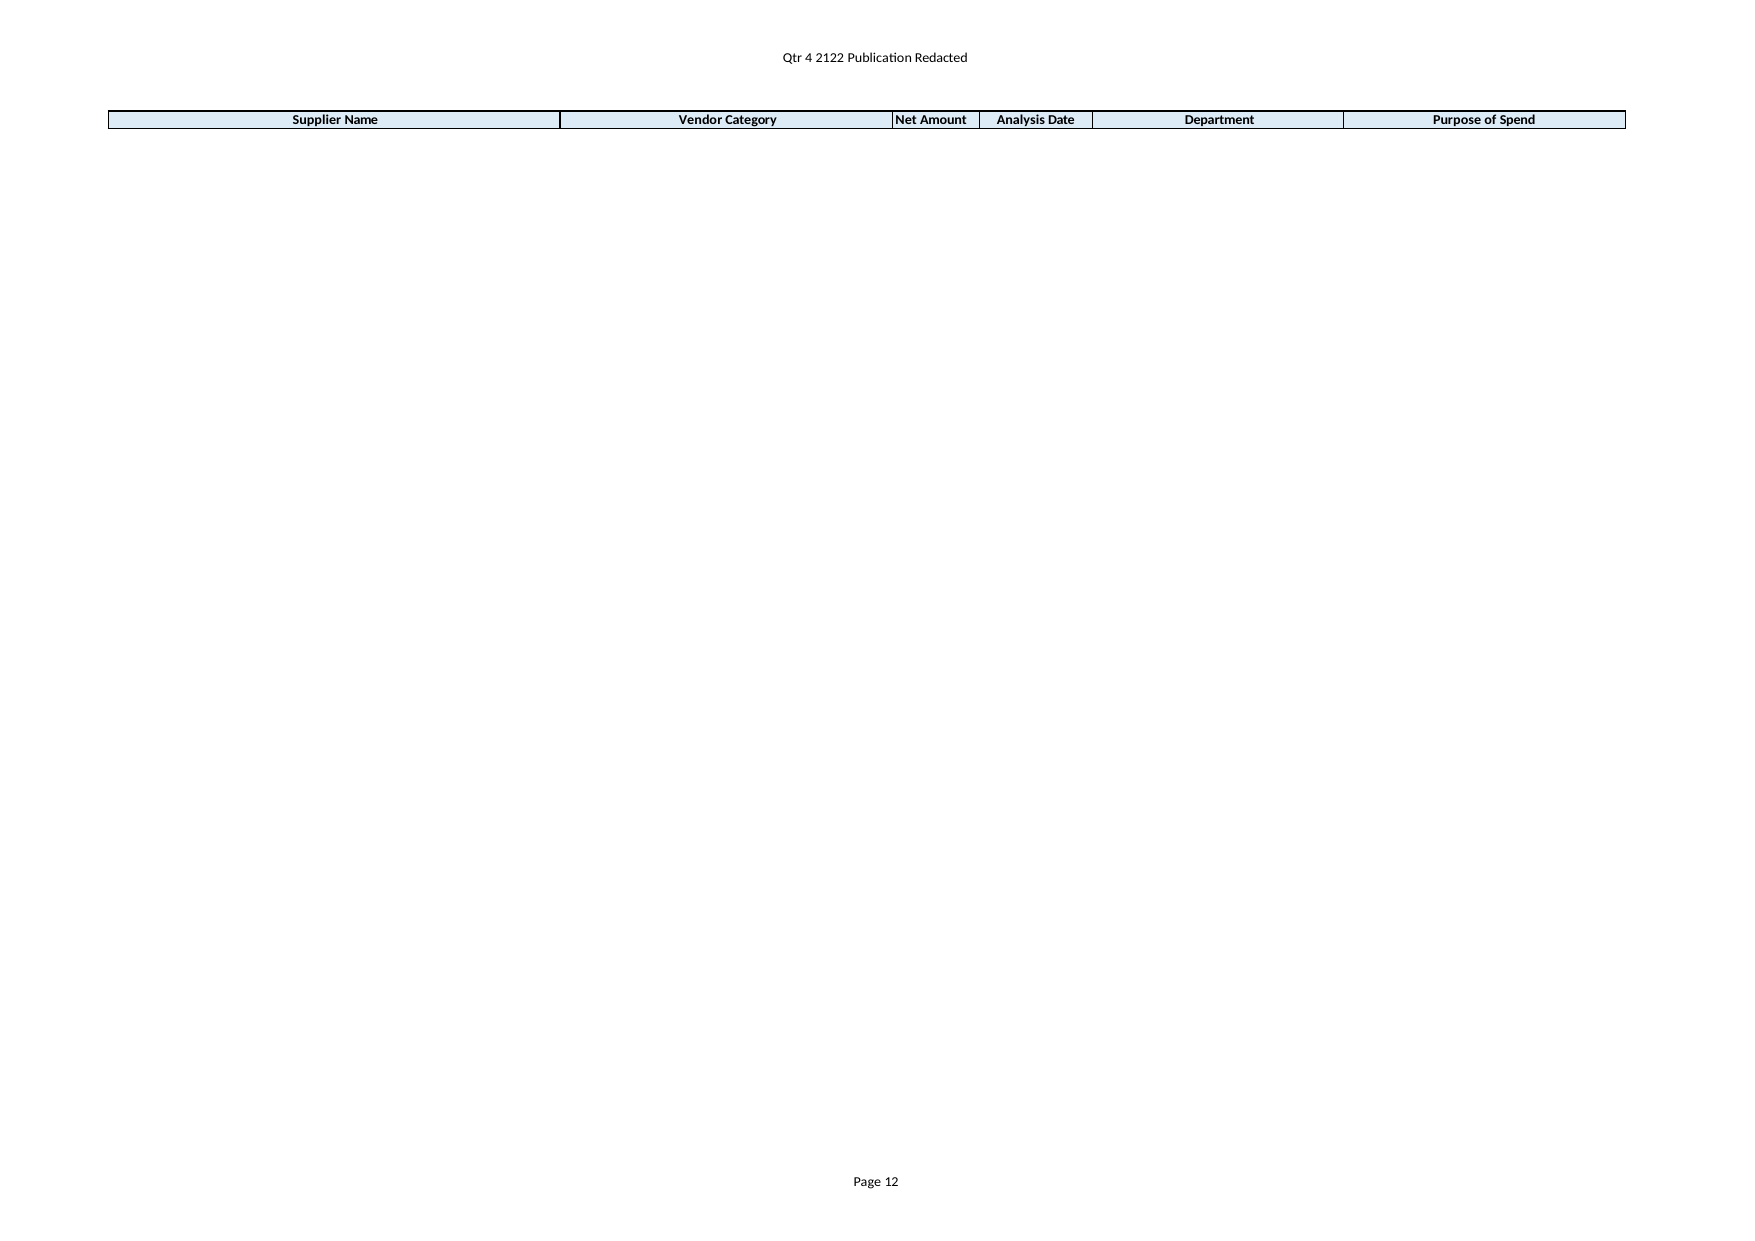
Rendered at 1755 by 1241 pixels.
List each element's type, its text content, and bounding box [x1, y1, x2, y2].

table_header Purpose of Spend [1344, 112, 1625, 128]
table_header Net Amount [893, 112, 979, 128]
table_header Department [1093, 112, 1343, 128]
table_header Analysis Date [980, 112, 1092, 128]
table_header Supplier Name [109, 112, 559, 128]
table_header Vendor Category [561, 112, 892, 128]
